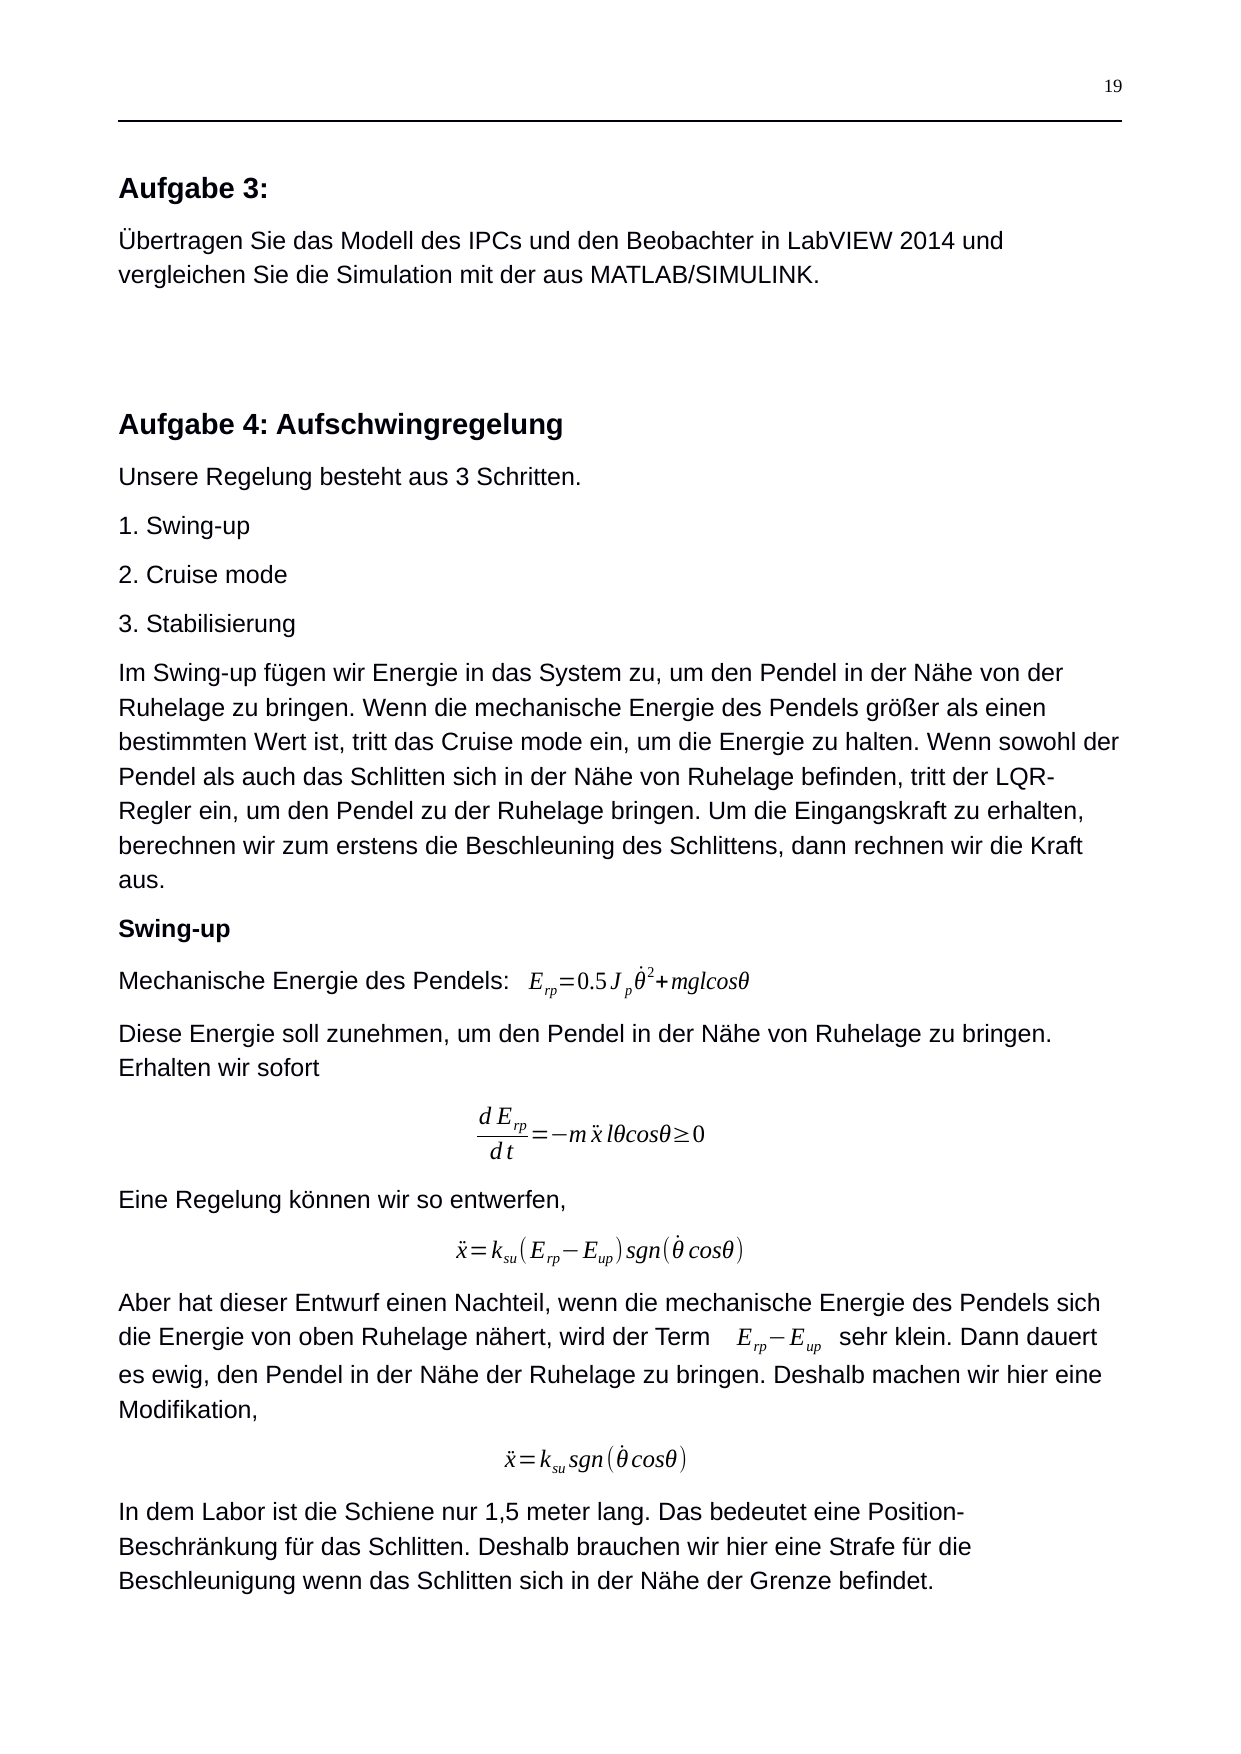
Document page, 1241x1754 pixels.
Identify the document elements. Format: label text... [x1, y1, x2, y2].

text Übertragen Sie das Modell des IPCs und den Beobachter in LabVIEW 2014 und vergleichen Sie die Simulation mit der aus MATLAB/SIMULINK. [118, 226, 1122, 289]
text Im Swing-up fügen wir Energie in das System zu, um den Pendel in der Nähe von der Ruhelage zu bringen. Wenn die mechanische Energie des Pendels größer als einen bestimmten Wert ist, tritt das Cruise mode ein, um die Energie zu halten. Wenn sowohl der Pendel als auch das Schlitten sich in der Nähe von Ruhelage befinden, tritt der LQR-Regler ein, um den Pendel zu der Ruhelage bringen. Um die Eingangskraft zu erhalten, berechnen wir zum erstens die Beschleuning des Schlittens, dann rechnen wir die Kraft aus. [118, 658, 1122, 894]
text Swing-up [118, 914, 1122, 943]
text Aufgabe 3: [118, 171, 1122, 204]
text 3. Stabilisierung [118, 609, 1122, 638]
text In dem Labor ist die Schiene nur 1,5 meter lang. Das bedeutet eine Position-Beschränkung für das Schlitten. Deshalb brauchen wir hier eine Strafe für die Beschleunigung wenn das Schlitten sich in der Nähe der Grenze befindet. [118, 1497, 1122, 1595]
text Aufgabe 4: Aufschwingregelung [118, 407, 1122, 441]
text Unsere Regelung besteht aus 3 Schritten. [118, 462, 1122, 491]
text 2. Cruise mode [118, 560, 1122, 589]
text Aber hat dieser Entwurf einen Nachteil, wenn die mechanische Energie des Pendels sich die Energie von oben Ruhelage nähert, wird der Term sehr klein. Dann dauert es ewig, den Pendel in der Nähe der Ruhelage zu bringen. Deshalb machen wir hier eine Modifikation, [118, 1288, 1122, 1424]
text Mechanische Energie des Pendels: [118, 963, 1122, 998]
text 1. Swing-up [118, 511, 1122, 540]
text Diese Energie soll zunehmen, um den Pendel in der Nähe von Ruhelage zu bringen. Erhalten wir sofort [118, 1019, 1122, 1082]
text Eine Regelung können wir so entwerfen, [118, 1185, 1122, 1214]
